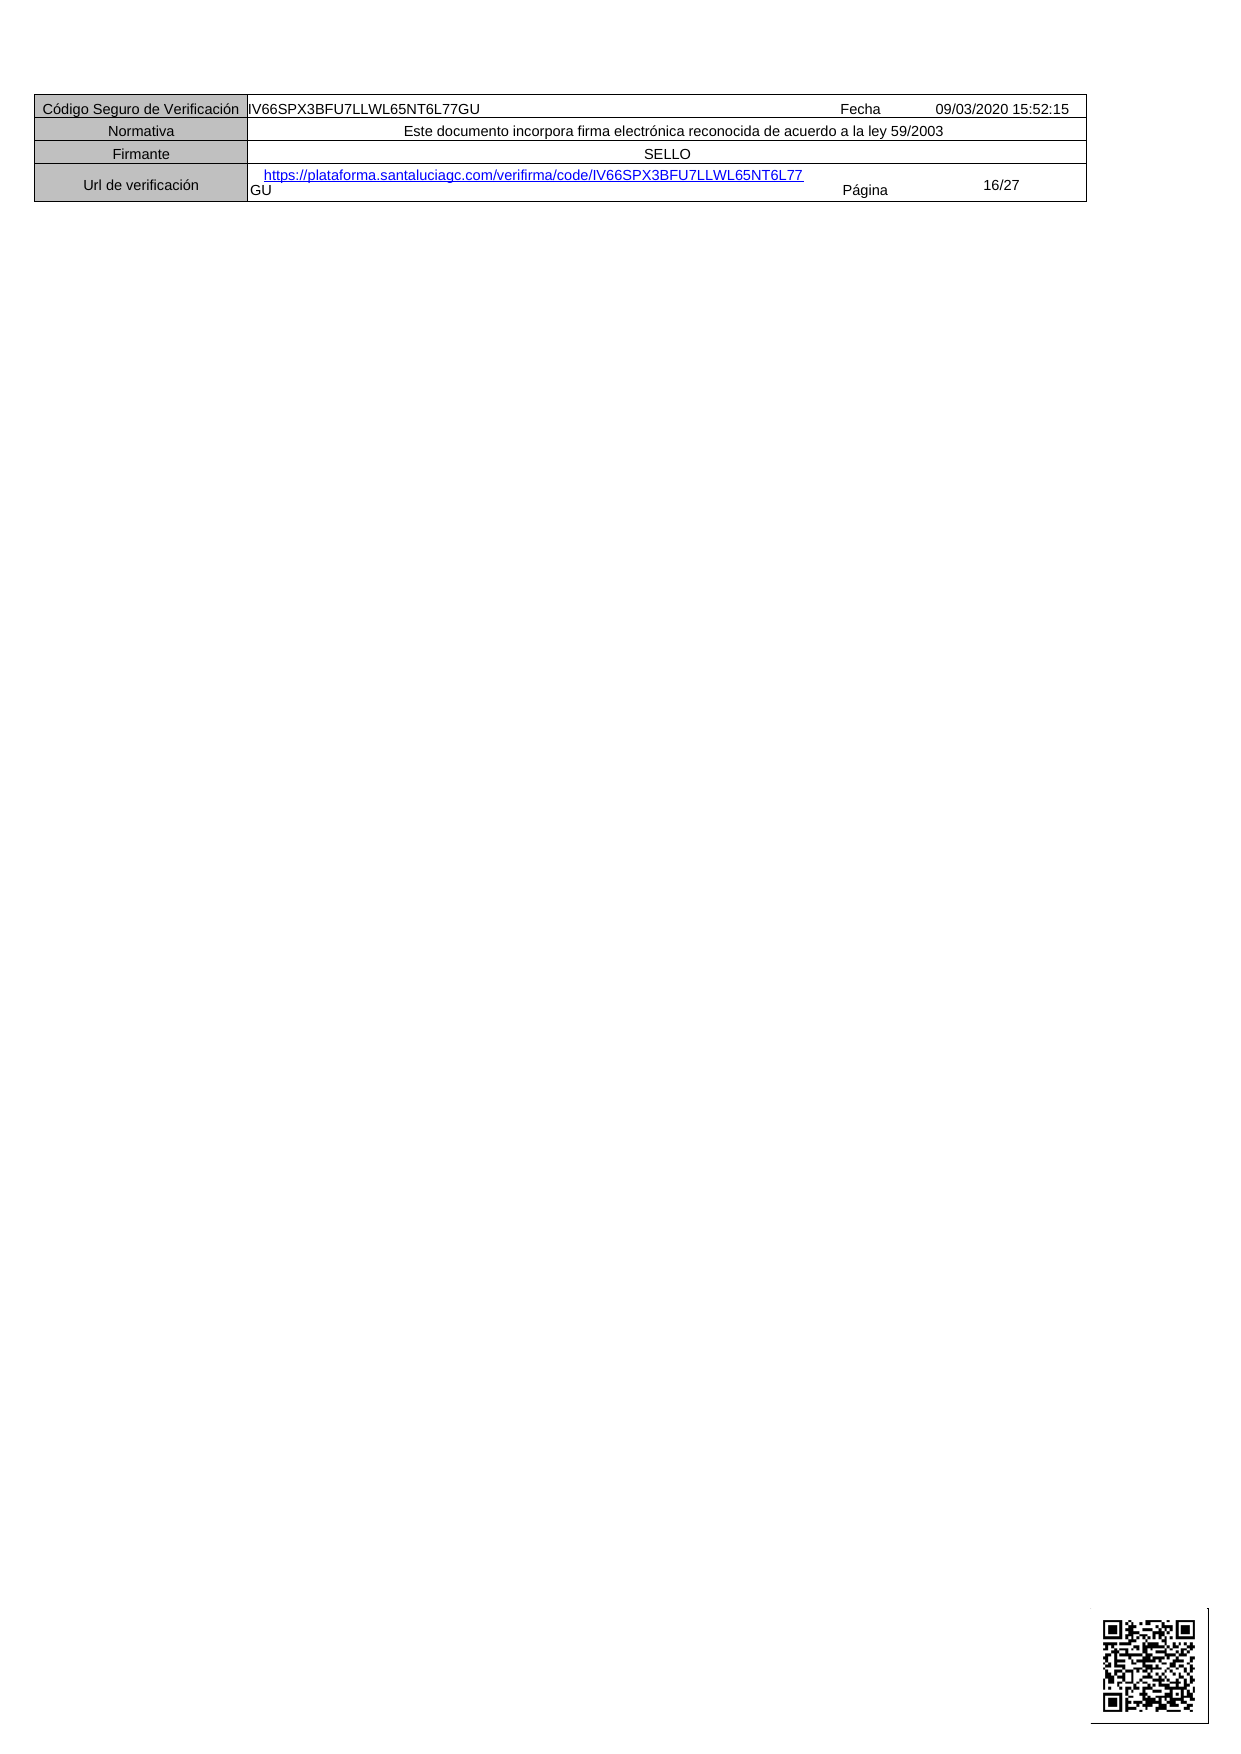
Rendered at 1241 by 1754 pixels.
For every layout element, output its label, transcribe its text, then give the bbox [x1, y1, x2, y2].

table_cell Normativa [35, 118, 247, 140]
table_header IV66SPX3BFU7LLWL65NT6L77GU Fecha 09/03/2020 15:52:15 [248, 95, 1086, 117]
table_cell Este documento incorpora firma electrónica reconocida de acuerdo a la ley 59/2003 [248, 118, 961, 140]
picture [1090, 1608, 1209, 1724]
table_cell [961, 141, 1086, 163]
table_cell SELLO [248, 141, 961, 163]
table_cell Firmante [35, 141, 247, 163]
table_cell 16/27 [961, 164, 1086, 201]
table_cell [961, 118, 1086, 140]
table_cell Url de verificación [35, 164, 247, 201]
table_cell https://plataforma.santaluciagc.com/verifirma/code/IV66SPX3BFU7LLWL65NT6L77 GU Página [248, 164, 961, 201]
table_header Código Seguro de Verificación [35, 95, 247, 117]
